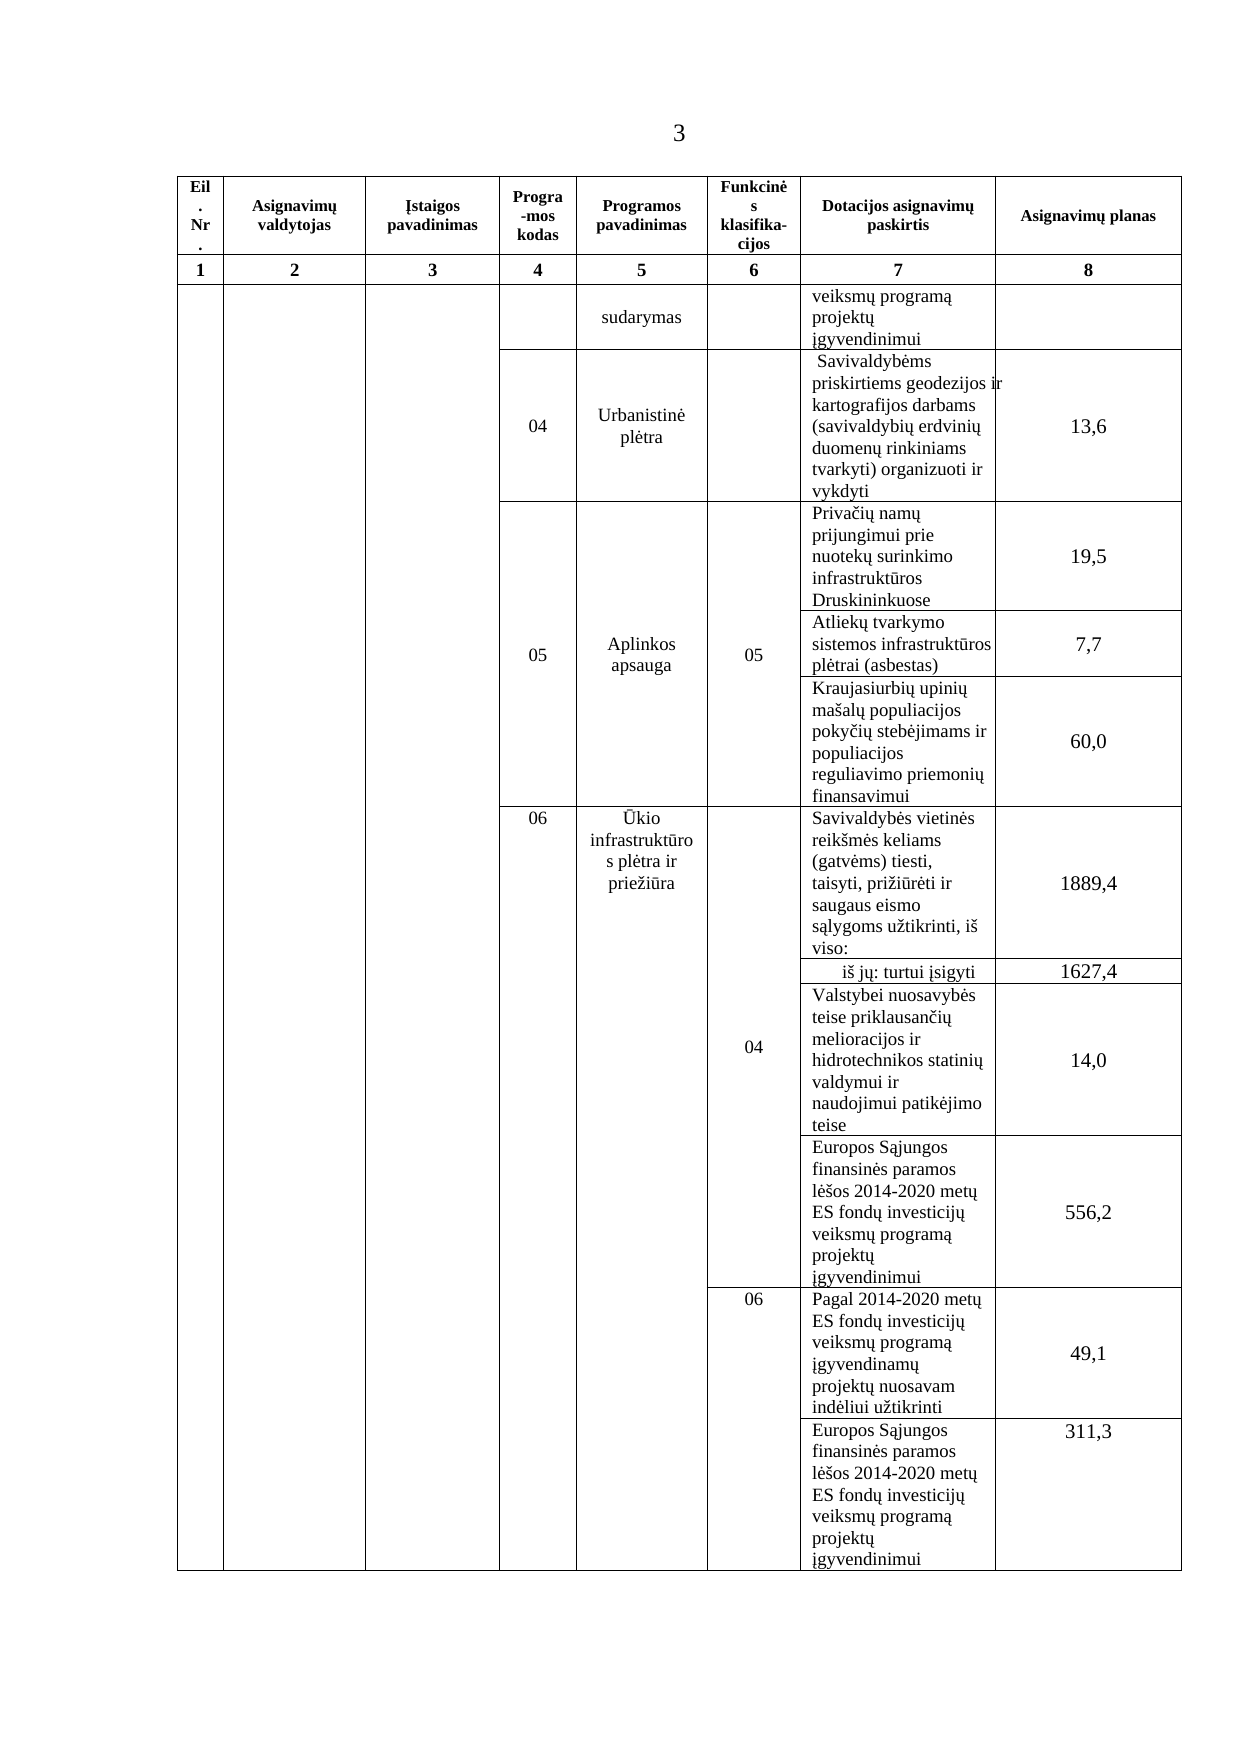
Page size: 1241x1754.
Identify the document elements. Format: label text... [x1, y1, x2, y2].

table_cell [708, 350, 800, 501]
table_cell [224, 285, 365, 1570]
table_cell 1 [178, 255, 223, 283]
table_cell 04 [708, 807, 800, 1287]
table_cell 13,6 [996, 350, 1181, 501]
table_cell veiksmų programą projektų įgyvendinimui [801, 285, 995, 349]
table_cell iš jų: turtui įsigyti [801, 959, 995, 983]
table_cell 60,0 [996, 677, 1181, 806]
table_cell Europos Sąjungos finansinės paramos lėšos 2014-2020 metų ES fondų investicijų veiksmų programą projektų įgyvendinimui [801, 1136, 995, 1287]
table_cell [708, 285, 800, 349]
table_cell 1627,4 [996, 959, 1181, 983]
table_cell 05 [708, 502, 800, 806]
table_cell Ūkio infrastruktūros plėtra ir priežiūra [577, 807, 707, 1570]
table_cell [500, 285, 576, 349]
table_cell [996, 285, 1181, 349]
table_cell 14,0 [996, 984, 1181, 1135]
table_cell 49,1 [996, 1288, 1181, 1418]
table_cell Kraujasiurbių upinių mašalų populiacijos pokyčių stebėjimams ir populiacijos reguliavimo priemonių finansavimui [801, 677, 995, 806]
table_header Dotacijos asignavimų paskirtis [801, 177, 995, 254]
table_cell 05 [500, 502, 576, 806]
table_cell 3 [366, 255, 499, 283]
table_cell Urbanistinė plėtra [577, 350, 707, 501]
table_header Funkcinės klasifika-cijos kodas [708, 177, 800, 254]
table_header Programos pavadinimas [577, 177, 707, 254]
table_cell 5 [577, 255, 707, 283]
table_cell Valstybei nuosavybės teise priklausančių melioracijos ir hidrotechnikos statinių valdymui ir naudojimui patikėjimo teise [801, 984, 995, 1135]
table_cell 04 [500, 350, 576, 501]
table_cell Pagal 2014-2020 metų ES fondų investicijų veiksmų programą įgyvendinamų projektų nuosavam indėliui užtikrinti [801, 1288, 995, 1418]
table_cell 8 [996, 255, 1181, 283]
table_cell sudarymas [577, 285, 707, 349]
table_cell Savivaldybės vietinės reikšmės keliams (gatvėms) tiesti, taisyti, prižiūrėti ir saugaus eismo sąlygoms užtikrinti, iš viso: [801, 807, 995, 958]
table_cell [366, 285, 499, 1570]
table_cell 7,7 [996, 611, 1181, 676]
table_cell Atliekų tvarkymo sistemos infrastruktūros plėtrai (asbestas) [801, 611, 995, 676]
table_header Progra-mos kodas [500, 177, 576, 254]
table_header Įstaigos pavadinimas [366, 177, 499, 254]
table_cell 06 [708, 1288, 800, 1570]
table_cell 311,3 [996, 1419, 1181, 1570]
table_cell 2 [224, 255, 365, 283]
table_cell 4 [500, 255, 576, 283]
table_cell Europos Sąjungos finansinės paramos lėšos 2014-2020 metų ES fondų investicijų veiksmų programą projektų įgyvendinimui [801, 1419, 995, 1570]
table_cell Savivaldybėms priskirtiems geodezijos ir kartografijos darbams (savivaldybių erdvinių duomenų rinkiniams tvarkyti) organizuoti ir vykdyti [801, 350, 995, 501]
table_cell 7 [801, 255, 995, 283]
table_cell 1889,4 [996, 807, 1181, 958]
table_cell Aplinkos apsauga [577, 502, 707, 806]
table_cell 19,5 [996, 502, 1181, 610]
table_cell Privačių namų prijungimui prie nuotekų surinkimo infrastruktūros Druskininkuose [801, 502, 995, 610]
table_cell 556,2 [996, 1136, 1181, 1287]
table_cell 6 [708, 255, 800, 283]
table_cell [178, 285, 223, 1570]
table_cell 06 [500, 807, 576, 1570]
table_header Asignavimų valdytojas [224, 177, 365, 254]
table_header Asignavimų planas [996, 177, 1181, 254]
table_header Eil. Nr. [178, 177, 223, 254]
